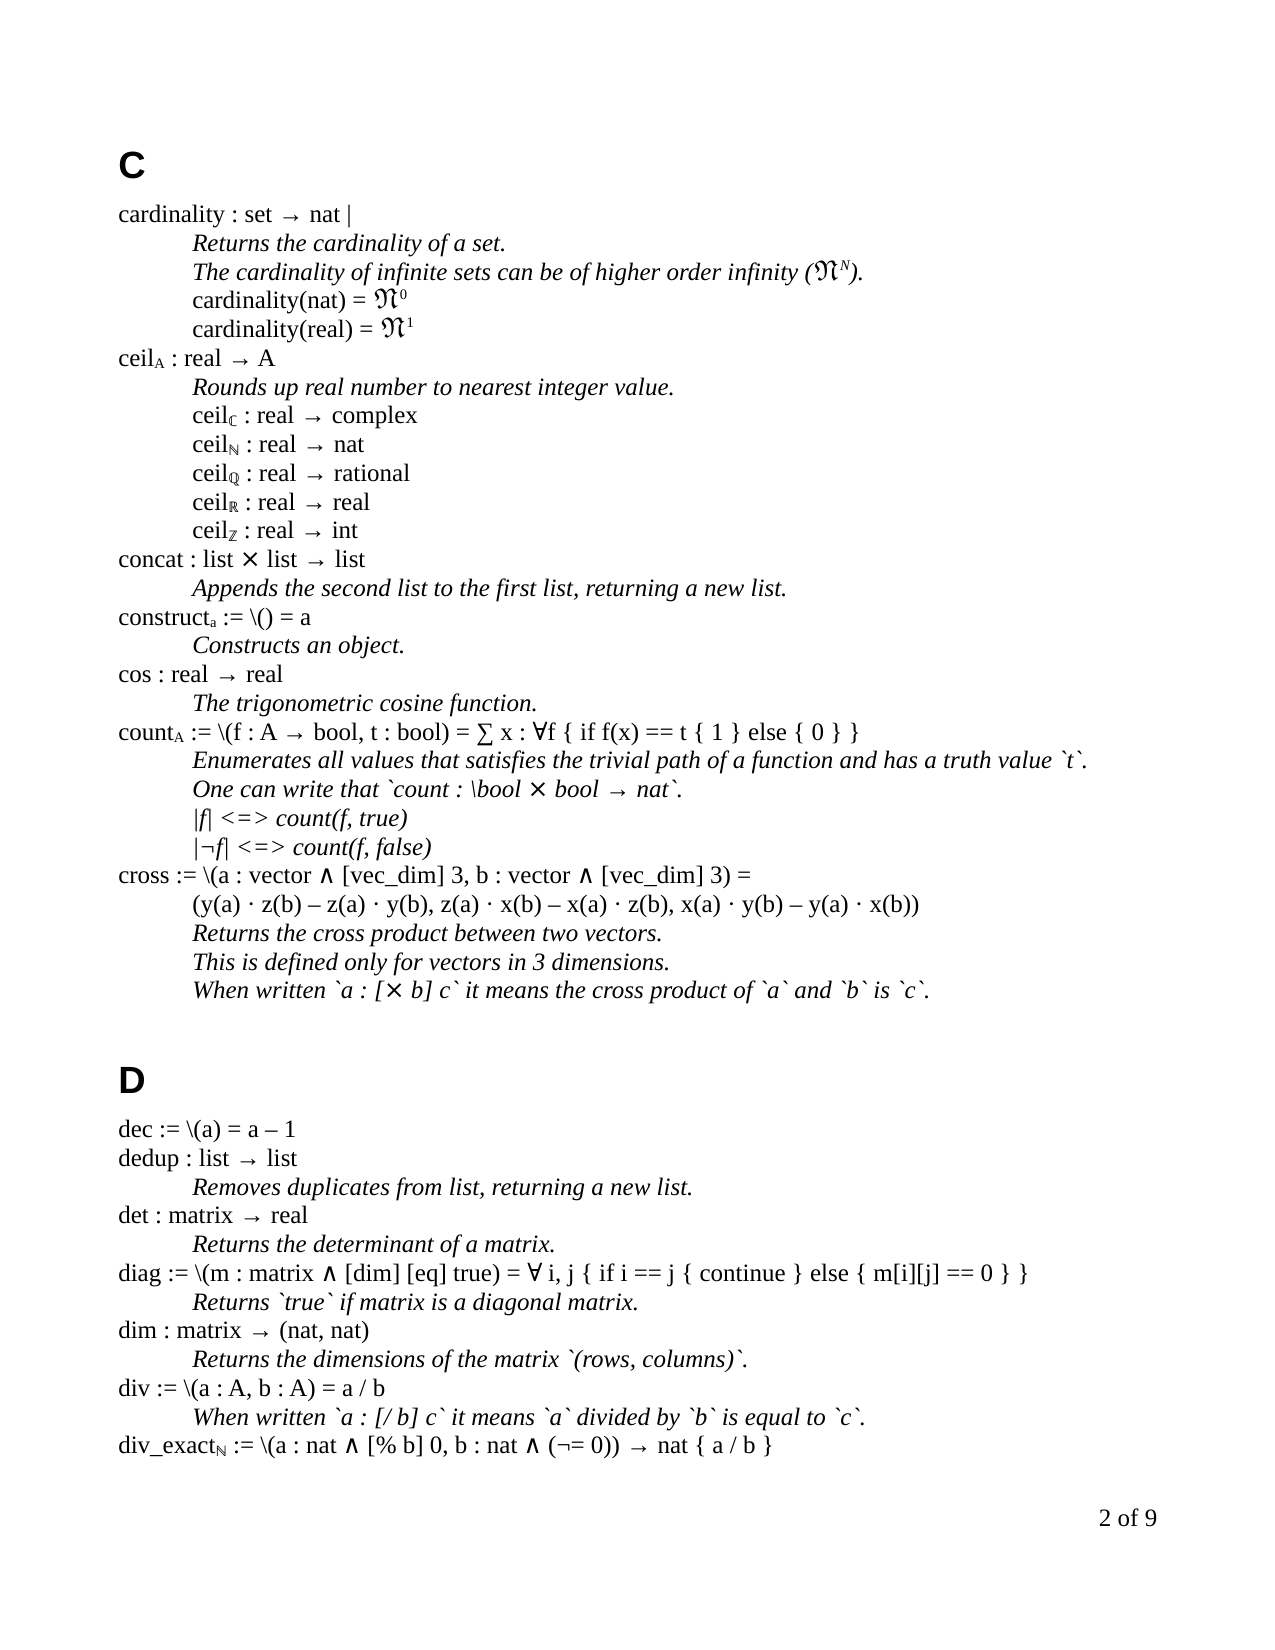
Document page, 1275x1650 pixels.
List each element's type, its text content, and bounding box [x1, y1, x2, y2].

subtitle C [118, 143, 1157, 187]
text One can write that `count : \bool ⨯ bool → nat`. [118, 774, 1157, 803]
text ceilℕ : real → nat [118, 429, 1157, 458]
text dim : matrix → (nat, nat) [118, 1315, 1157, 1344]
text div := \(a : A, b : A) = a / b [118, 1373, 1157, 1402]
text div_exactℕ := \(a : nat ∧ [% b] 0, b : nat ∧ (¬= 0)) → nat { a / b } [118, 1430, 1157, 1459]
text dedup : list → list [118, 1143, 1157, 1172]
text dec := \(a) = a – 1 [118, 1114, 1157, 1143]
text cardinality : set → nat | [118, 199, 1157, 228]
text cardinality(nat) = 𝔑0 [118, 286, 1157, 314]
text ceilℤ : real → int [118, 516, 1157, 544]
text Removes duplicates from list, returning a new list. [118, 1172, 1157, 1200]
text cross := \(a : vector ∧ [vec_dim] 3, b : vector ∧ [vec_dim] 3) = [118, 861, 1157, 889]
text constructa := \() = a [118, 602, 1157, 631]
text When written `a : [/ b] c` it means `a` divided by `b` is equal to `c`. [118, 1402, 1157, 1430]
text Enumerates all values that satisfies the trivial path of a function and has a truth value `t`. [118, 746, 1157, 774]
text When written `a : [⨯ b] c` it means the cross product of `a` and `b` is `c`. [118, 976, 1157, 1004]
text Returns the dimensions of the matrix `(rows, columns)`. [118, 1344, 1157, 1373]
text diag := \(m : matrix ∧ [dim] [eq] true) = ∀ i, j { if i == j { continue } else { m[i][j] == 0 } } [118, 1258, 1157, 1287]
text Returns the determinant of a matrix. [118, 1229, 1157, 1258]
text cos : real → real [118, 659, 1157, 688]
text Rounds up real number to nearest integer value. [118, 372, 1157, 401]
text |f| <=> count(f, true) [118, 803, 1157, 832]
subtitle D [118, 1058, 1157, 1102]
text ceilℚ : real → rational [118, 458, 1157, 487]
text Returns the cardinality of a set. [118, 228, 1157, 257]
text |¬f| <=> count(f, false) [118, 832, 1157, 861]
text Constructs an object. [118, 631, 1157, 659]
text concat : list ⨯ list → list [118, 544, 1157, 573]
text ceilℂ : real → complex [118, 401, 1157, 429]
text cardinality(real) = 𝔑1 [118, 314, 1157, 343]
text The trigonometric cosine function. [118, 688, 1157, 717]
text The cardinality of infinite sets can be of higher order infinity (𝔑N). [118, 257, 1157, 286]
text Returns `true` if matrix is a diagonal matrix. [118, 1287, 1157, 1315]
text det : matrix → real [118, 1200, 1157, 1229]
text Returns the cross product between two vectors. [118, 918, 1157, 947]
text ceilℝ : real → real [118, 487, 1157, 516]
text countA := \(f : A → bool, t : bool) = ∑ x : ∀f { if f(x) == t { 1 } else { 0 } } [118, 717, 1157, 746]
text ceilA : real → A [118, 343, 1157, 372]
text Appends the second list to the first list, returning a new list. [118, 573, 1157, 602]
text (y(a) · z(b) – z(a) · y(b), z(a) · x(b) – x(a) · z(b), x(a) · y(b) – y(a) · x(b)) [118, 889, 1157, 918]
text This is defined only for vectors in 3 dimensions. [118, 947, 1157, 976]
